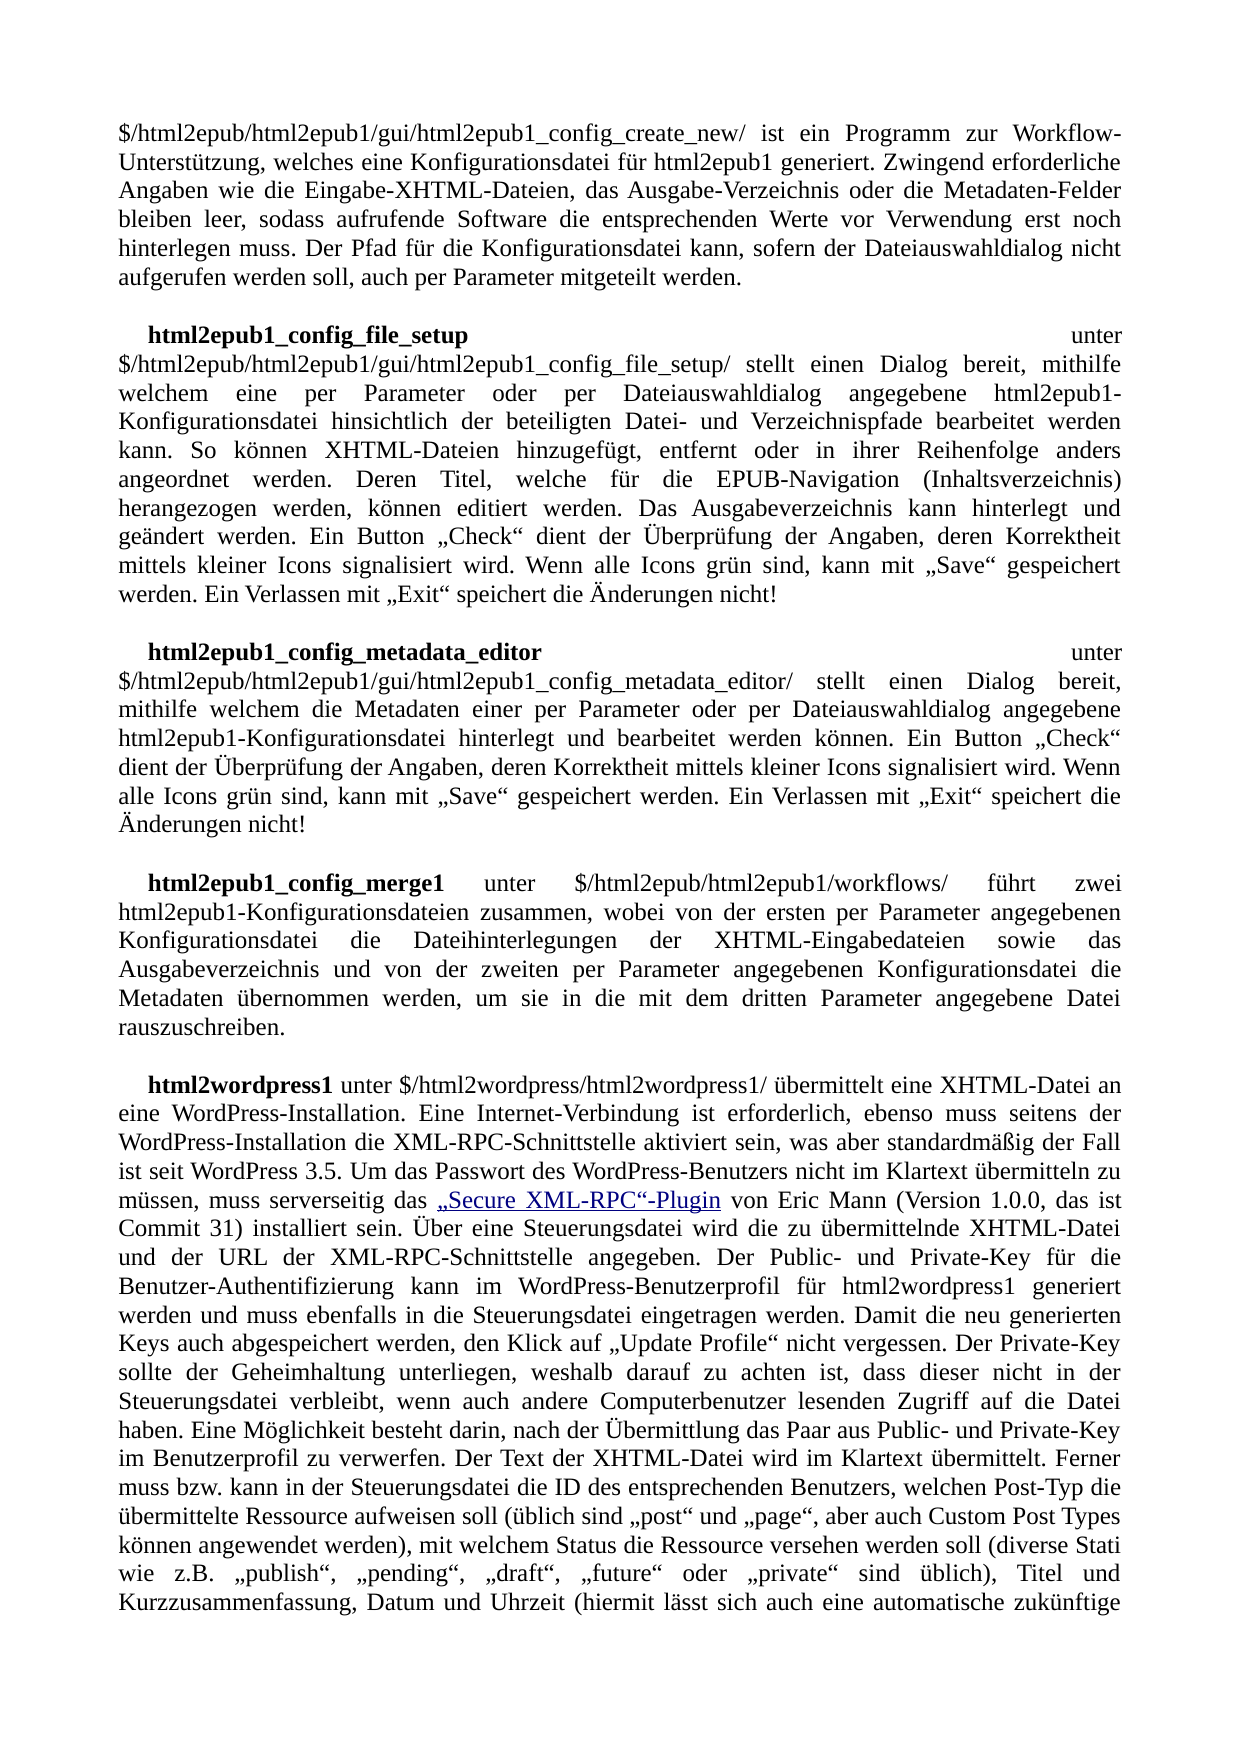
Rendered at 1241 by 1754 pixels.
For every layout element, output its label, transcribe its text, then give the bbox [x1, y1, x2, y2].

text $/html2epub/html2epub1/gui/html2epub1_config_create_new/ ist ein Programm zur Workflow-Unterstützung, welches eine Konfigurationsdatei für html2epub1 generiert. Zwingend erforderliche Angaben wie die Eingabe-XHTML-Dateien, das Ausgabe-Verzeichnis oder die Metadaten-Felder bleiben leer, sodass aufrufende Software die entsprechenden Werte vor Verwendung erst noch hinterlegen muss. Der Pfad für die Konfigurationsdatei kann, sofern der Dateiauswahldialog nicht aufgerufen werden soll, auch per Parameter mitgeteilt werden. [118, 118, 1122, 291]
text html2epub1_config_metadata_editor unter $/html2epub/html2epub1/gui/html2epub1_config_metadata_editor/ stellt einen Dialog bereit, mithilfe welchem die Metadaten einer per Parameter oder per Dateiauswahldialog angegebene html2epub1-Konfigurationsdatei hinterlegt und bearbeitet werden können. Ein Button „Check“ dient der Überprüfung der Angaben, deren Korrektheit mittels kleiner Icons signalisiert wird. Wenn alle Icons grün sind, kann mit „Save“ gespeichert werden. Ein Verlassen mit „Exit“ speichert die Änderungen nicht! [118, 637, 1122, 838]
text html2epub1_config_file_setup unter $/html2epub/html2epub1/gui/html2epub1_config_file_setup/ stellt einen Dialog bereit, mithilfe welchem eine per Parameter oder per Dateiauswahldialog angegebene html2epub1-Konfigurationsdatei hinsichtlich der beteiligten Datei- und Verzeichnispfade bearbeitet werden kann. So können XHTML-Dateien hinzugefügt, entfernt oder in ihrer Reihenfolge anders angeordnet werden. Deren Titel, welche für die EPUB-Navigation (Inhaltsverzeichnis) herangezogen werden, können editiert werden. Das Ausgabeverzeichnis kann hinterlegt und geändert werden. Ein Button „Check“ dient der Überprüfung der Angaben, deren Korrektheit mittels kleiner Icons signalisiert wird. Wenn alle Icons grün sind, kann mit „Save“ gespeichert werden. Ein Verlassen mit „Exit“ speichert die Änderungen nicht! [118, 320, 1122, 608]
text html2wordpress1 unter $/html2wordpress/html2wordpress1/ übermittelt eine XHTML-Datei an eine WordPress-Installation. Eine Internet-Verbindung ist erforderlich, ebenso muss seitens der WordPress-Installation die XML-RPC-Schnittstelle aktiviert sein, was aber standardmäßig der Fall ist seit WordPress 3.5. Um das Passwort des WordPress-Benutzers nicht im Klartext übermitteln zu müssen, muss serverseitig das „Secure XML-RPC“-Plugin von Eric Mann (Version 1.0.0, das ist Commit 31) installiert sein. Über eine Steuerungsdatei wird die zu übermittelnde XHTML-Datei und der URL der XML-RPC-Schnittstelle angegeben. Der Public- und Private-Key für die Benutzer-Authentifizierung kann im WordPress-Benutzerprofil für html2wordpress1 generiert werden und muss ebenfalls in die Steuerungsdatei eingetragen werden. Damit die neu generierten Keys auch abgespeichert werden, den Klick auf „Update Profile“ nicht vergessen. Der Private-Key sollte der Geheimhaltung unterliegen, weshalb darauf zu achten ist, dass dieser nicht in der Steuerungsdatei verbleibt, wenn auch andere Computerbenutzer lesenden Zugriff auf die Datei haben. Eine Möglichkeit besteht darin, nach der Übermittlung das Paar aus Public- und Private-Key im Benutzerprofil zu verwerfen. Der Text der XHTML-Datei wird im Klartext übermittelt. Ferner muss bzw. kann in der Steuerungsdatei die ID des entsprechenden Benutzers, welchen Post-Typ die übermittelte Ressource aufweisen soll (üblich sind „post“ und „page“, aber auch Custom Post Types können angewendet werden), mit welchem Status die Ressource versehen werden soll (diverse Stati wie z.B. „publish“, „pending“, „draft“, „future“ oder „private“ sind üblich), Titel und Kurzzusammenfassung, Datum und Uhrzeit (hiermit lässt sich auch eine automatische zukünftige [118, 1070, 1122, 1616]
text html2epub1_config_merge1 unter $/html2epub/html2epub1/workflows/ führt zwei html2epub1-Konfigurationsdateien zusammen, wobei von der ersten per Parameter angegebenen Konfigurationsdatei die Dateihinterlegungen der XHTML-Eingabedateien sowie das Ausgabeverzeichnis und von der zweiten per Parameter angegebenen Konfigurationsdatei die Metadaten übernommen werden, um sie in die mit dem dritten Parameter angegebene Datei rauszuschreiben. [118, 868, 1122, 1040]
